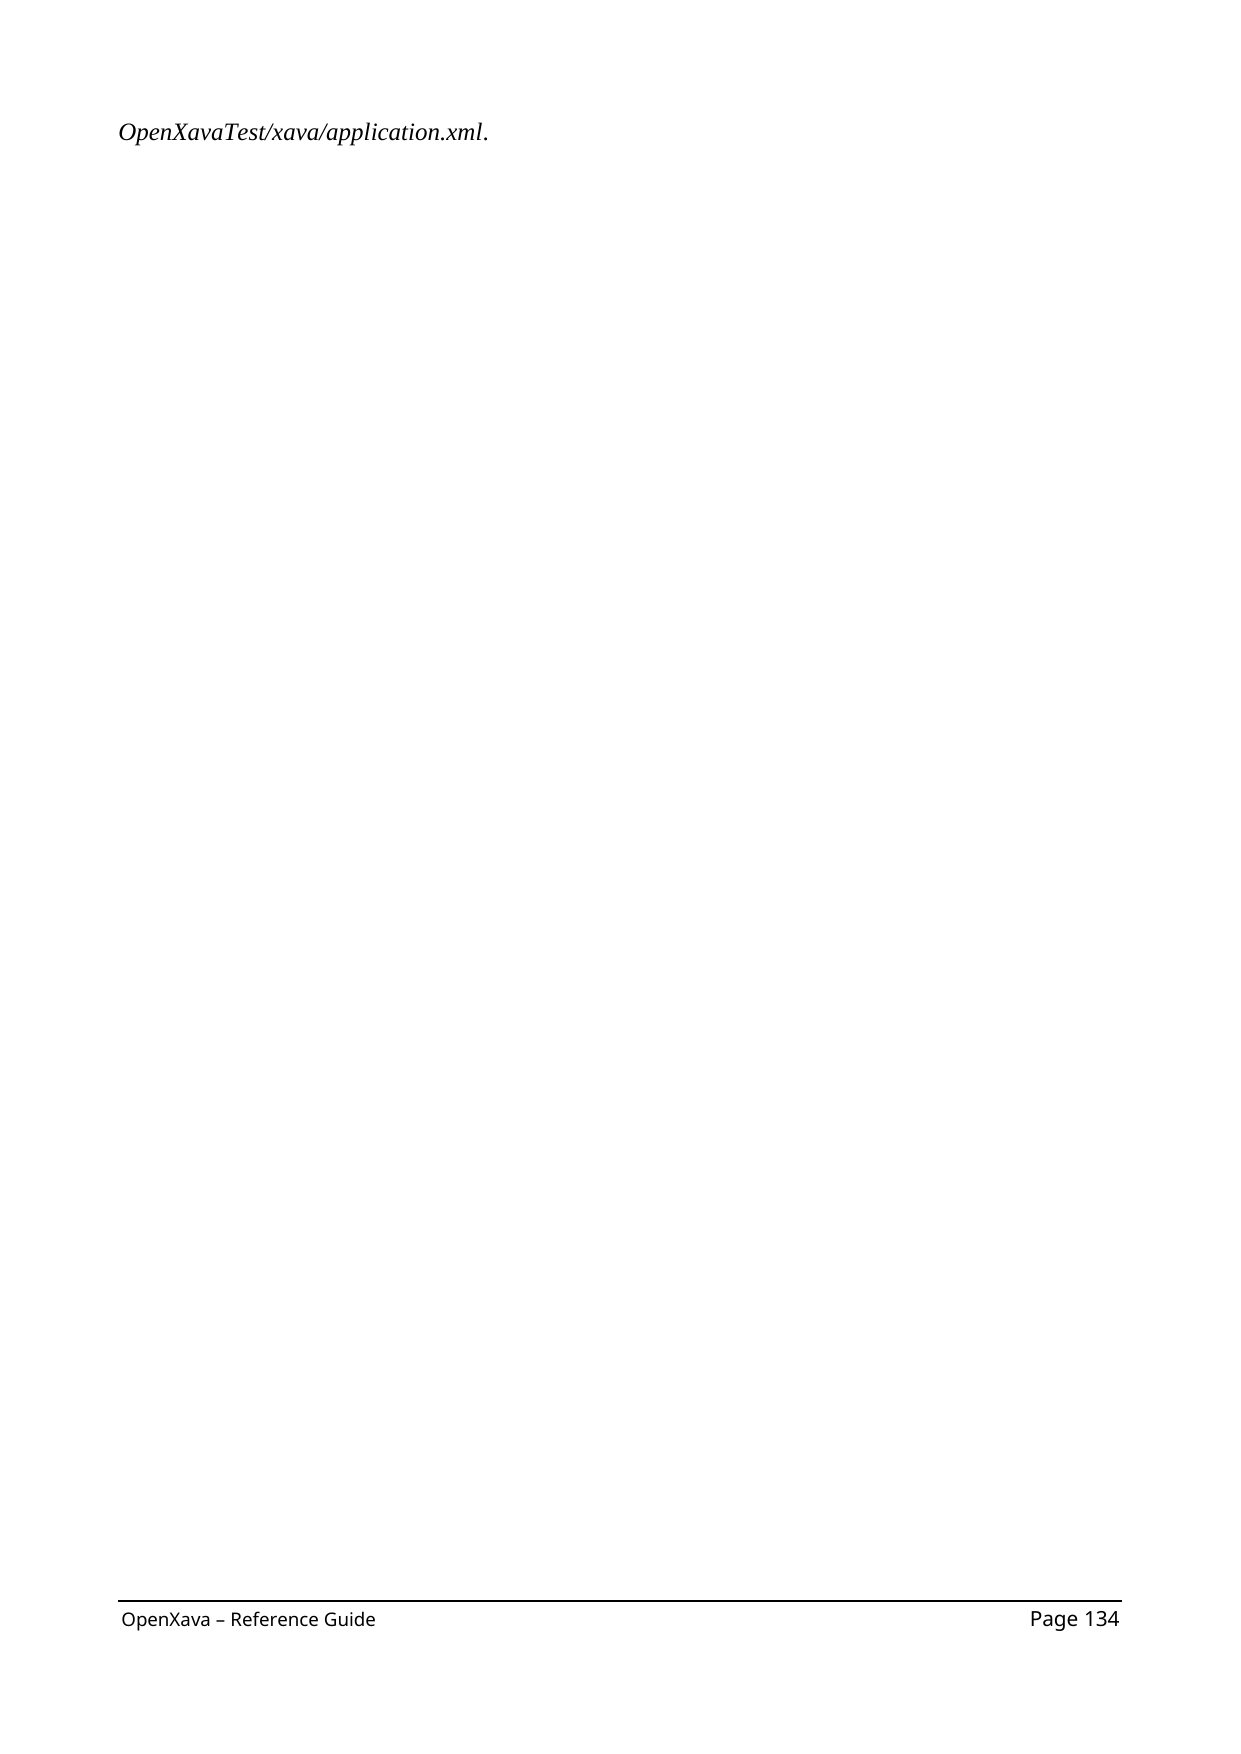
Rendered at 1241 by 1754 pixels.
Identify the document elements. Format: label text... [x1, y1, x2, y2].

text OpenXavaTest/xava/application.xml. [118, 118, 1122, 146]
